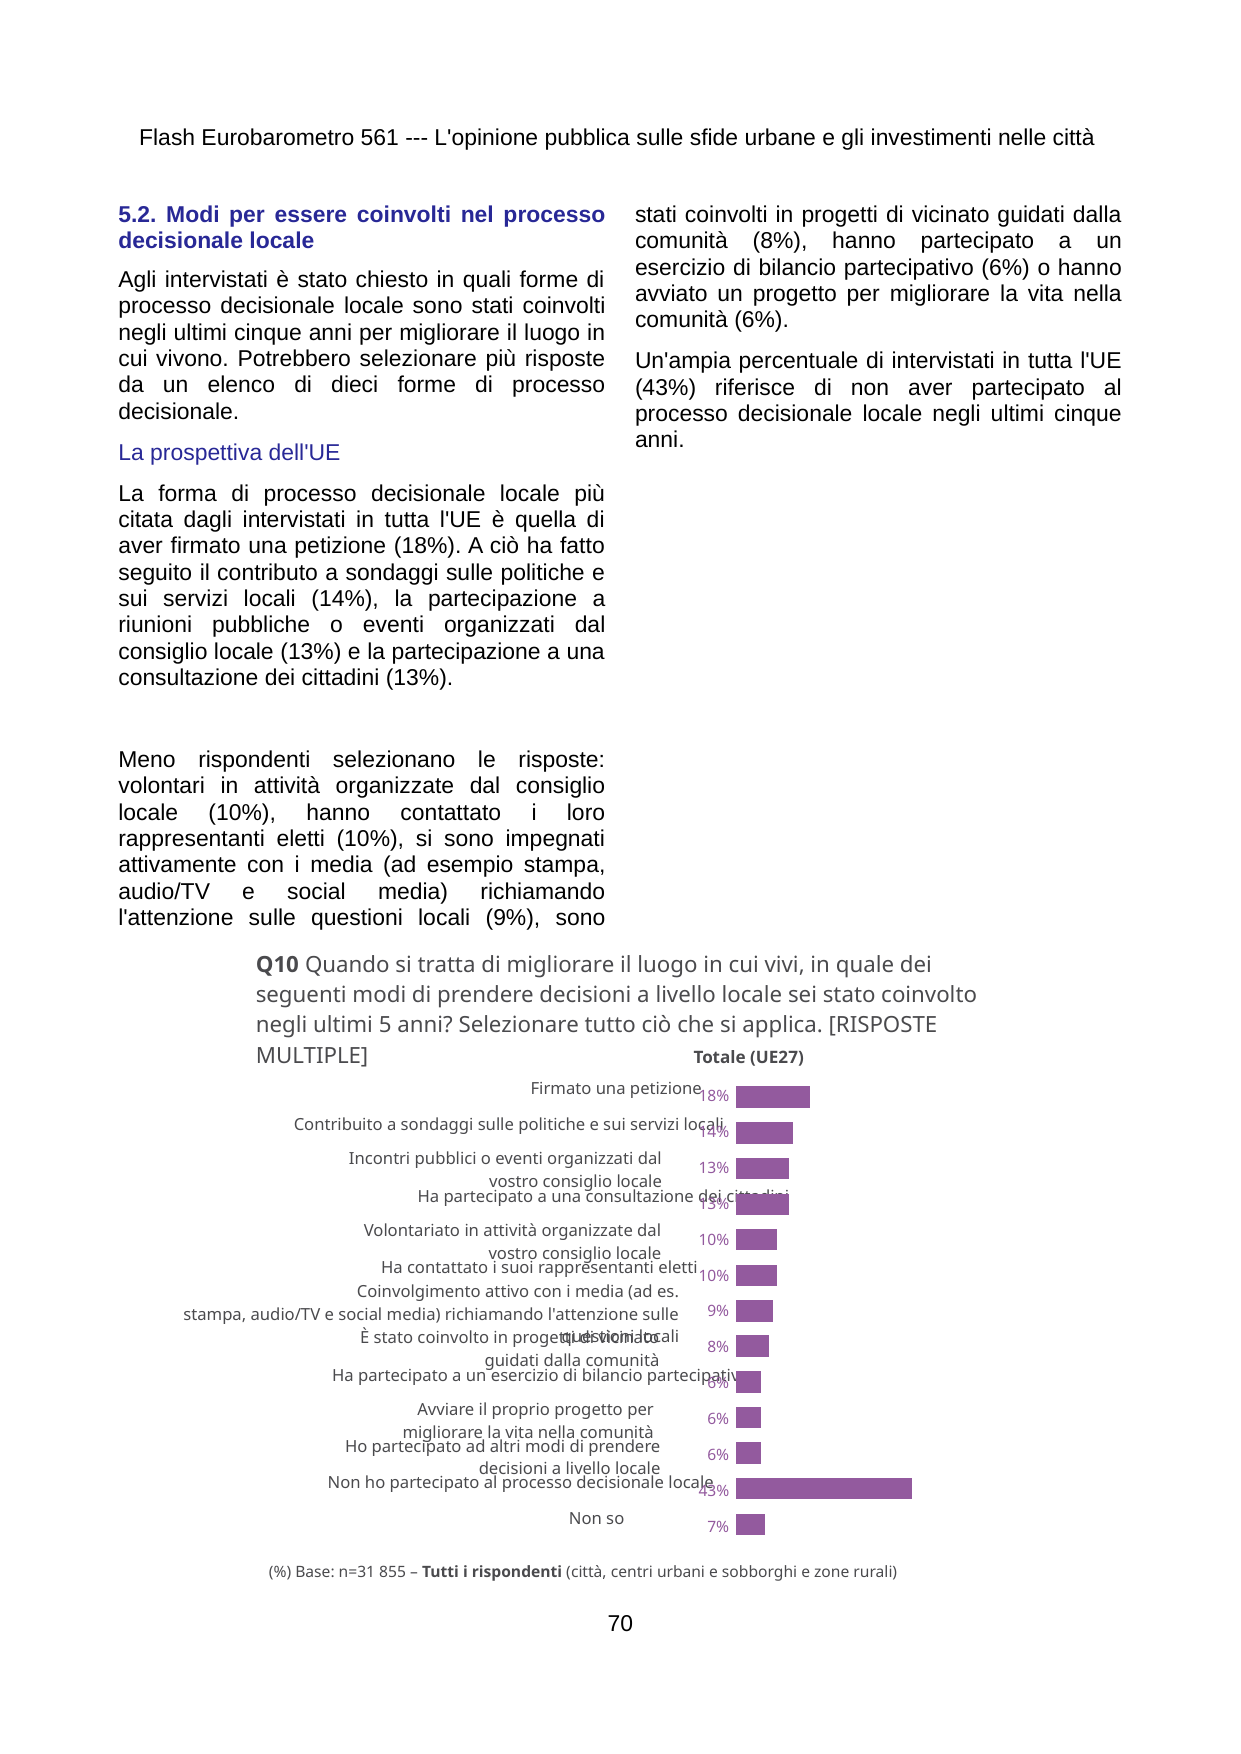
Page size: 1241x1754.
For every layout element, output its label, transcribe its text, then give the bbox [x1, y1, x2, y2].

text Meno rispondenti selezionano le risposte: volontari in attività organizzate dal consiglio locale (10%), hanno contattato i loro rappresentanti eletti (10%), si sono impegnati attivamente con i media (ad esempio stampa, audio/TV e social media) richiamando l'attenzione sulle questioni locali (9%), sono [118, 746, 605, 930]
text Agli intervistati è stato chiesto in quali forme di processo decisionale locale sono stati coinvolti negli ultimi cinque anni per migliorare il luogo in cui vivono. Potrebbero selezionare più risposte da un elenco di dieci forme di processo decisionale. [118, 266, 605, 424]
text La prospettiva dell'UE [118, 439, 605, 465]
text Un'ampia percentuale di intervistati in tutta l'UE (43%) riferisce di non aver partecipato al processo decisionale locale negli ultimi cinque anni. [635, 347, 1122, 452]
text La forma di processo decisionale locale più citata dagli intervistati in tutta l'UE è quella di aver firmato una petizione (18%). A ciò ha fatto seguito il contributo a sondaggi sulle politiche e sui servizi locali (14%), la partecipazione a riunioni pubbliche o eventi organizzati dal consiglio locale (13%) e la partecipazione a una consultazione dei cittadini (13%). [118, 479, 605, 690]
text stati coinvolti in progetti di vicinato guidati dalla comunità (8%), hanno partecipato a un esercizio di bilancio partecipativo (6%) o hanno avviato un progetto per migliorare la vita nella comunità (6%). [635, 201, 1122, 332]
subtitle 5.2. Modi per essere coinvolti nel processo decisionale locale [118, 201, 605, 253]
